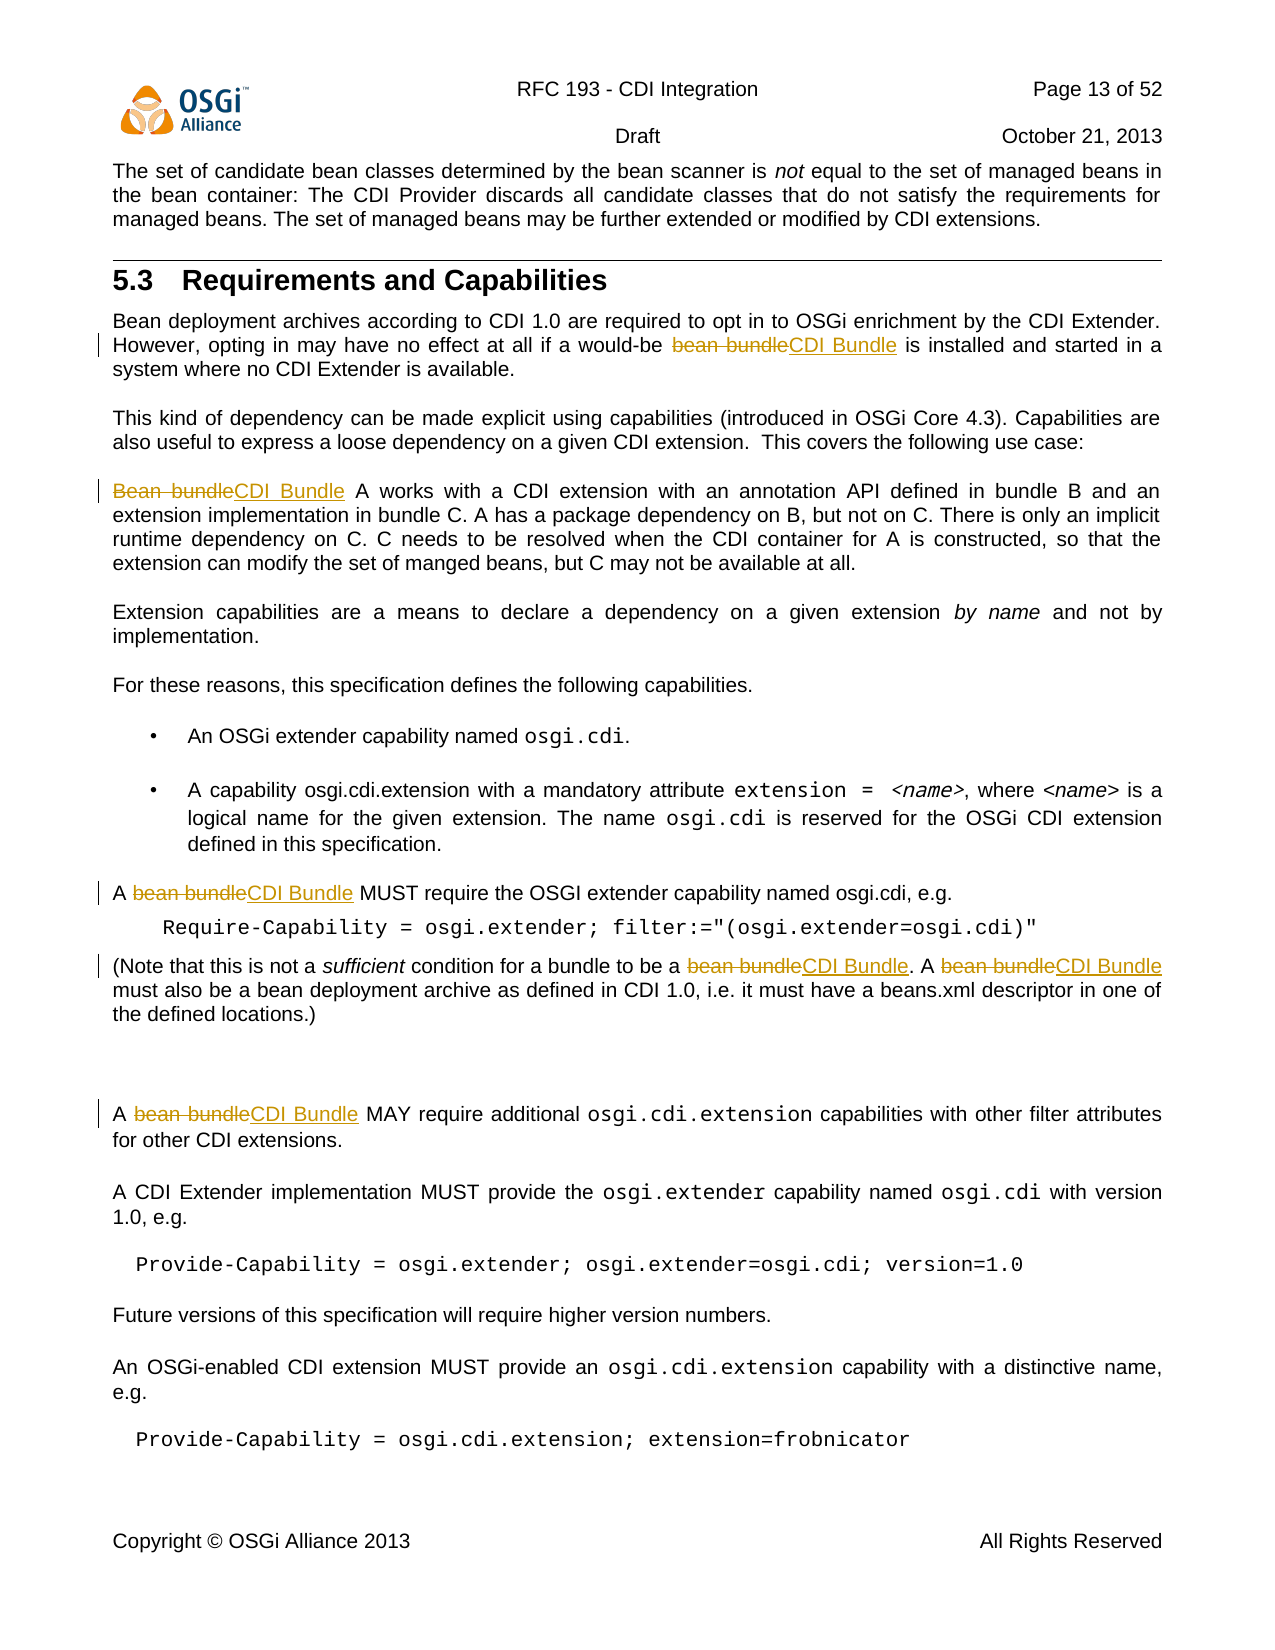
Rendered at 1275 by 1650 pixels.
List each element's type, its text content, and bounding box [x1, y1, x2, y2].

text Bean deployment archives according to CDI 1.0 are required to opt in to OSGi enrichment by the CDI Extender. However, opting in may have no effect at all if a would-be CDI Bundle is installed and started in a system where no CDI Extender is available. [112, 309, 1162, 381]
text Provide-Capability = osgi.cdi.extension; extension=frobnicator [112, 1429, 1162, 1453]
text For these reasons, this specification defines the following capabilities. [112, 673, 1162, 697]
picture [113, 78, 257, 142]
text Provide-Capability = osgi.extender; osgi.extender=osgi.cdi; version=1.0 [112, 1254, 1162, 1278]
text (Note that this is not a sufficient condition for a bundle to be a CDI Bundle. A CDI Bundle must also be a bean deployment archive as defined in CDI 1.0, i.e. it must have a beans.xml descriptor in one of the defined locations.) [112, 953, 1162, 1025]
text CDI Bundle A works with a CDI extension with an annotation API defined in bundle B and an extension implementation in bundle C. A has a package dependency on B, but not on C. There is only an implicit runtime dependency on C. C needs to be resolved when the CDI container for A is constructed, so that the extension can modify the set of manged beans, but C may not be available at all. [112, 479, 1162, 575]
text Require-Capability = osgi.extender; filter:="(osgi.extender=osgi.cdi)" [112, 917, 1162, 941]
text The set of candidate bean classes determined by the bean scanner is not equal to the set of managed beans in the bean container: The CDI Provider discards all candidate classes that do not satisfy the requirements for managed beans. The set of managed beans may be further extended or modified by CDI extensions. [112, 159, 1162, 231]
text An OSGi-enabled CDI extension MUST provide an osgi.cdi.extension capability with a distinctive name, e.g. [112, 1352, 1162, 1404]
text This kind of dependency can be made explicit using capabilities (introduced in OSGi Core 4.3). Capabilities are also useful to express a loose dependency on a given CDI extension. This covers the following use case: [112, 406, 1162, 454]
text Future versions of this specification will require higher version numbers. [112, 1303, 1162, 1327]
text A CDI Bundle MUST require the OSGI extender capability named osgi.cdi, e.g. [112, 881, 1162, 905]
text A CDI Extender implementation MUST provide the osgi.extender capability named osgi.cdi with version 1.0, e.g. [112, 1177, 1162, 1229]
subtitle Requirements and Capabilities [112, 261, 1162, 297]
text A CDI Bundle MAY require additional osgi.cdi.extension capabilities with other filter attributes for other CDI extensions. [112, 1099, 1162, 1152]
list A capability osgi.cdi.extension with a mandatory attribute extension = <name>, where <name> is a logical name for the given extension. The name osgi.cdi is reserved for the OSGi CDI extension defined in this specification. [150, 775, 1162, 856]
list An OSGi extender capability named osgi.cdi. [150, 722, 1162, 750]
text Extension capabilities are a means to declare a dependency on a given extension by name and not by implementation. [112, 600, 1162, 648]
